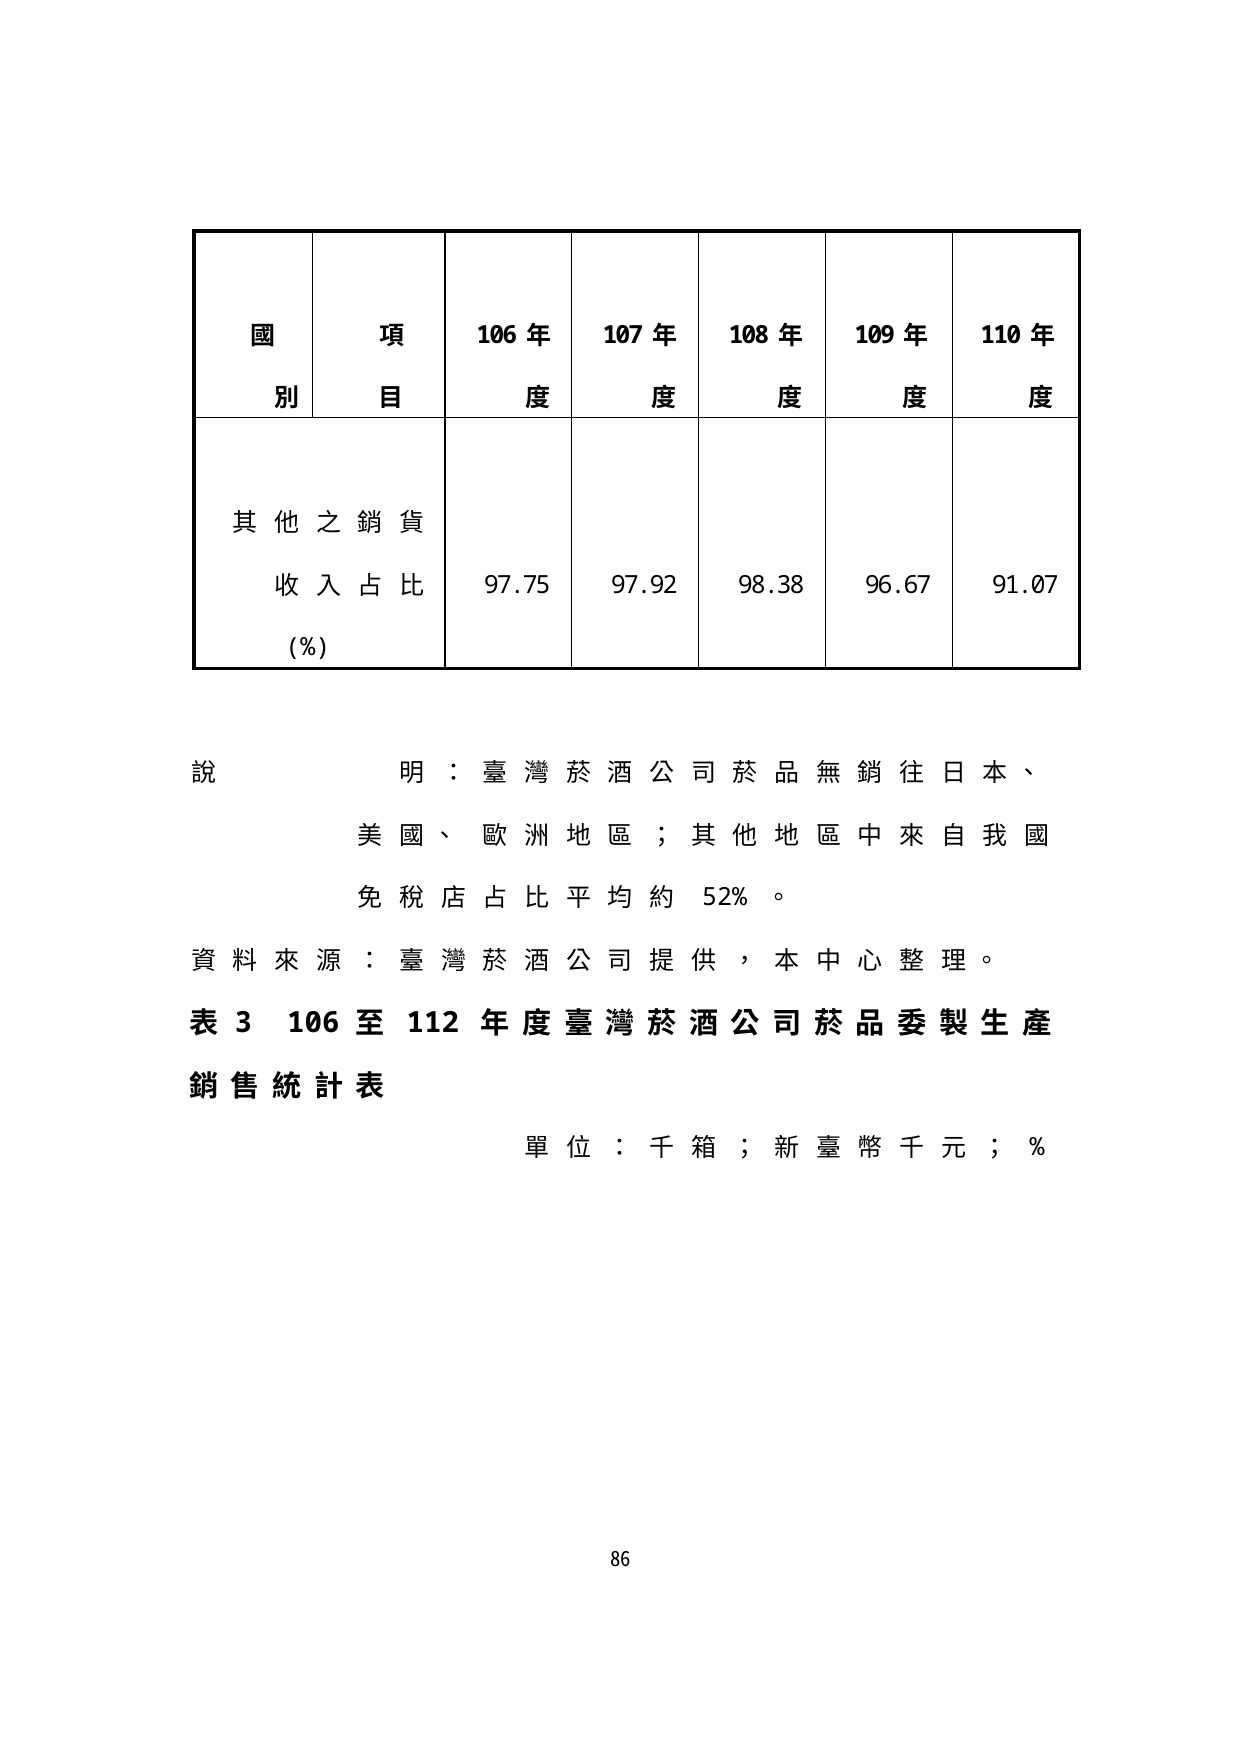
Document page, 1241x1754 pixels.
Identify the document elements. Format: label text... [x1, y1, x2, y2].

text 說 明：臺灣菸酒公司菸品無銷往日本、美國、歐洲地區；其他地區中來自我國免稅店占比平均約52%。 [183, 729, 1058, 917]
table_cell 98.38 [699, 418, 825, 667]
table_cell 91.07 [953, 418, 1078, 667]
table_cell 97.75 [446, 418, 571, 667]
text 資料來源：臺灣菸酒公司提供，本中心整理。 [183, 917, 1058, 979]
text 單位：千箱；新臺幣千元；% [183, 1104, 1058, 1167]
table_header 項 目 [313, 233, 444, 417]
text 表3 106至112年度臺灣菸酒公司菸品委製生產銷售統計表 [183, 979, 1058, 1104]
table_header 109年度 [826, 233, 952, 417]
table_header 國 別 [196, 233, 312, 417]
table_header 108年度 [699, 233, 825, 417]
table_cell 其他之銷貨收入占比(%) [196, 418, 444, 667]
table_header 110年度 [953, 233, 1078, 417]
table_cell 96.67 [826, 418, 952, 667]
table_cell 97.92 [572, 418, 698, 667]
table_header 106年度 [446, 233, 571, 417]
table_header 107年度 [572, 233, 698, 417]
